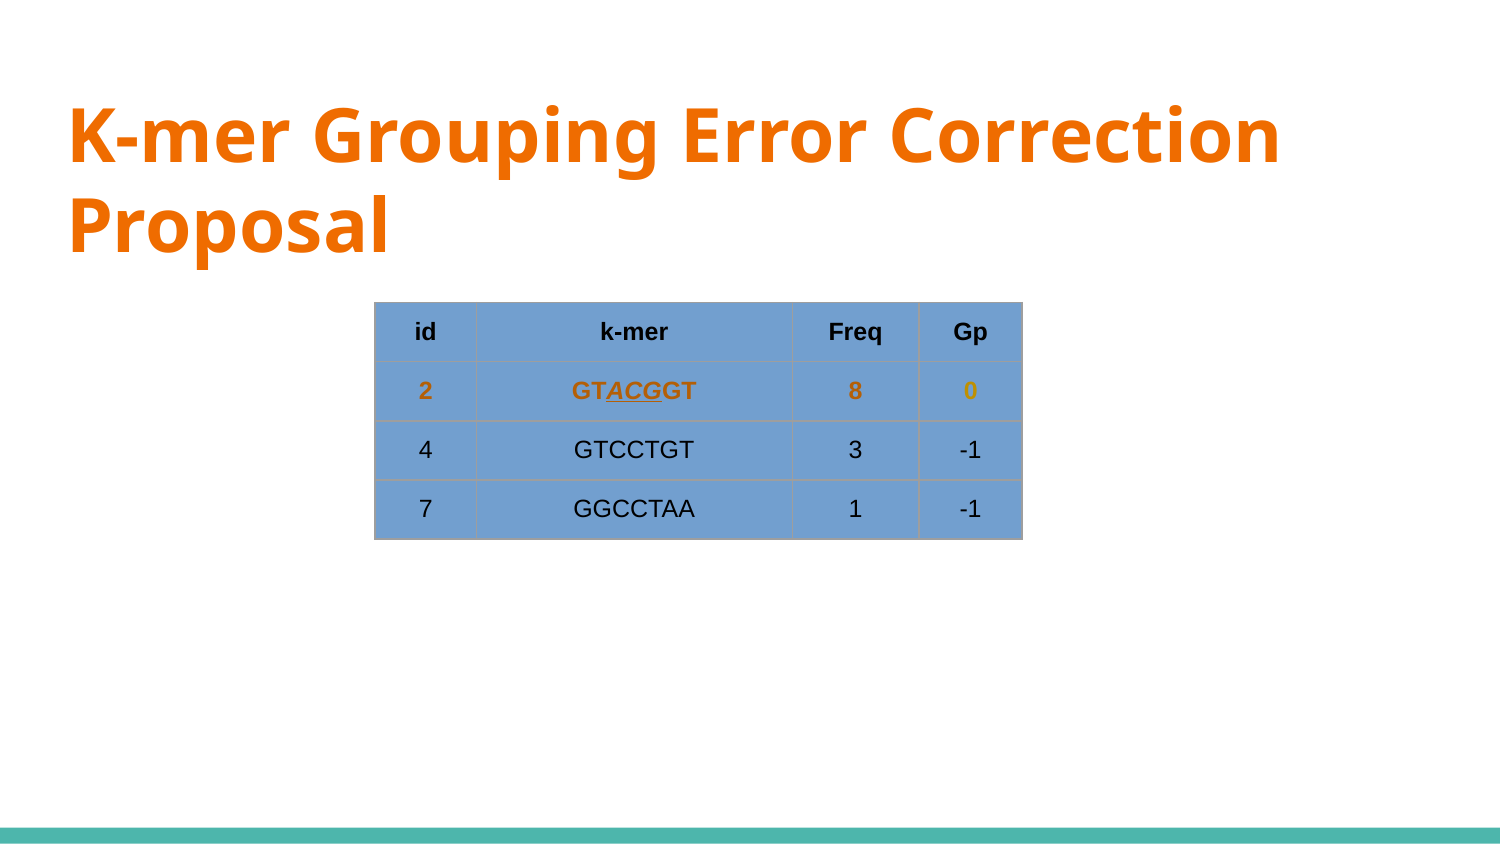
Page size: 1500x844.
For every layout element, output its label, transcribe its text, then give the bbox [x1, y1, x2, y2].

table_cell GTACGGT [477, 362, 792, 420]
title K-mer Grouping Error Correction Proposal [51, 72, 1449, 189]
table_cell 4 [376, 422, 476, 479]
table_cell 7 [376, 481, 476, 538]
table_header id [376, 303, 476, 361]
table_cell -1 [920, 481, 1021, 538]
table_cell GTCCTGT [477, 422, 792, 479]
table_header Freq [793, 303, 918, 361]
table_cell 8 [793, 362, 918, 420]
table_cell 2 [376, 362, 476, 420]
table_cell -1 [920, 422, 1021, 479]
table_cell 3 [793, 422, 918, 479]
table_header Gp [920, 303, 1021, 361]
table_cell GGCCTAA [477, 481, 792, 538]
table_header k-mer [477, 303, 792, 361]
table_cell 0 [920, 362, 1021, 420]
table_cell 1 [793, 481, 918, 538]
